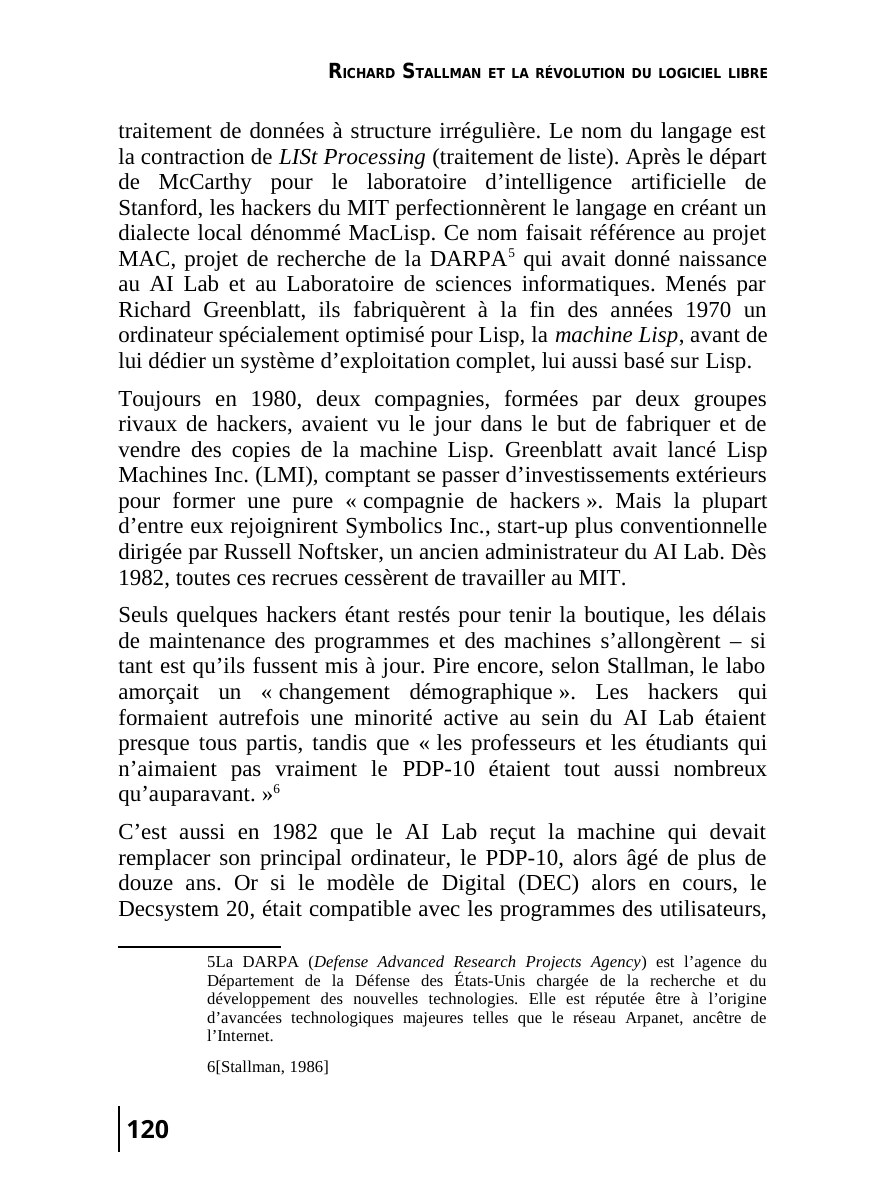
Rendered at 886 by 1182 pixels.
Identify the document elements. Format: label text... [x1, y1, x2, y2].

text traitement de données à structure irrégulière. Le nom du langage est la contraction de LISt Processing (traitement de liste). Après le départ de McCarthy pour le laboratoire d’intelligence artificielle de Stanford, les hackers du MIT perfectionnèrent le langage en créant un dialecte local dénommé MacLisp. Ce nom faisait référence au projet MAC, projet de recherche de la DARPA qui avait donné naissance au AI Lab et au Laboratoire de sciences informatiques. Menés par Richard Greenblatt, ils fabriquèrent à la fin des années 1970 un ordinateur spécialement optimisé pour Lisp, la machine Lisp, avant de lui dédier un système d’exploitation complet, lui aussi basé sur Lisp. [118, 118, 768, 373]
text La DARPA (Defense Advanced Research Projects Agency) est l’agence du Département de la Défense des États-Unis chargée de la recherche et du développement des nouvelles technologies. Elle est réputée être à l’origine d’avancées technologiques majeures telles que le réseau Arpanet, ancêtre de l’Internet. [207, 953, 768, 1045]
text [Stallman, 1986] [207, 1058, 768, 1076]
text Toujours en 1980, deux compagnies, formées par deux groupes rivaux de hackers, avaient vu le jour dans le but de fabriquer et de vendre des copies de la machine Lisp. Greenblatt avait lancé Lisp Machines Inc. (LMI), comptant se passer d’investissements extérieurs pour former une pure « compagnie de hackers ». Mais la plupart d’entre eux rejoignirent Symbolics Inc., start-up plus conventionnelle dirigée par Russell Noftsker, un ancien administrateur du AI Lab. Dès 1982, toutes ces recrues cessèrent de travailler au MIT. [118, 386, 768, 590]
text C’est aussi en 1982 que le AI Lab reçut la machine qui devait remplacer son principal ordinateur, le PDP-10, alors âgé de plus de douze ans. Or si le modèle de Digital (DEC) alors en cours, le Decsystem 20, était compatible avec les programmes des utilisateurs, [118, 819, 768, 921]
text Seuls quelques hackers étant restés pour tenir la boutique, les délais de maintenance des programmes et des machines s’allongèrent – si tant est qu’ils fussent mis à jour. Pire encore, selon Stallman, le labo amorçait un « changement démographique ». Les hackers qui formaient autrefois une minorité active au sein du AI Lab étaient presque tous partis, tandis que « les professeurs et les étudiants qui n’aimaient pas vraiment le PDP-10 étaient tout aussi nombreux qu’auparavant. » [118, 602, 768, 807]
